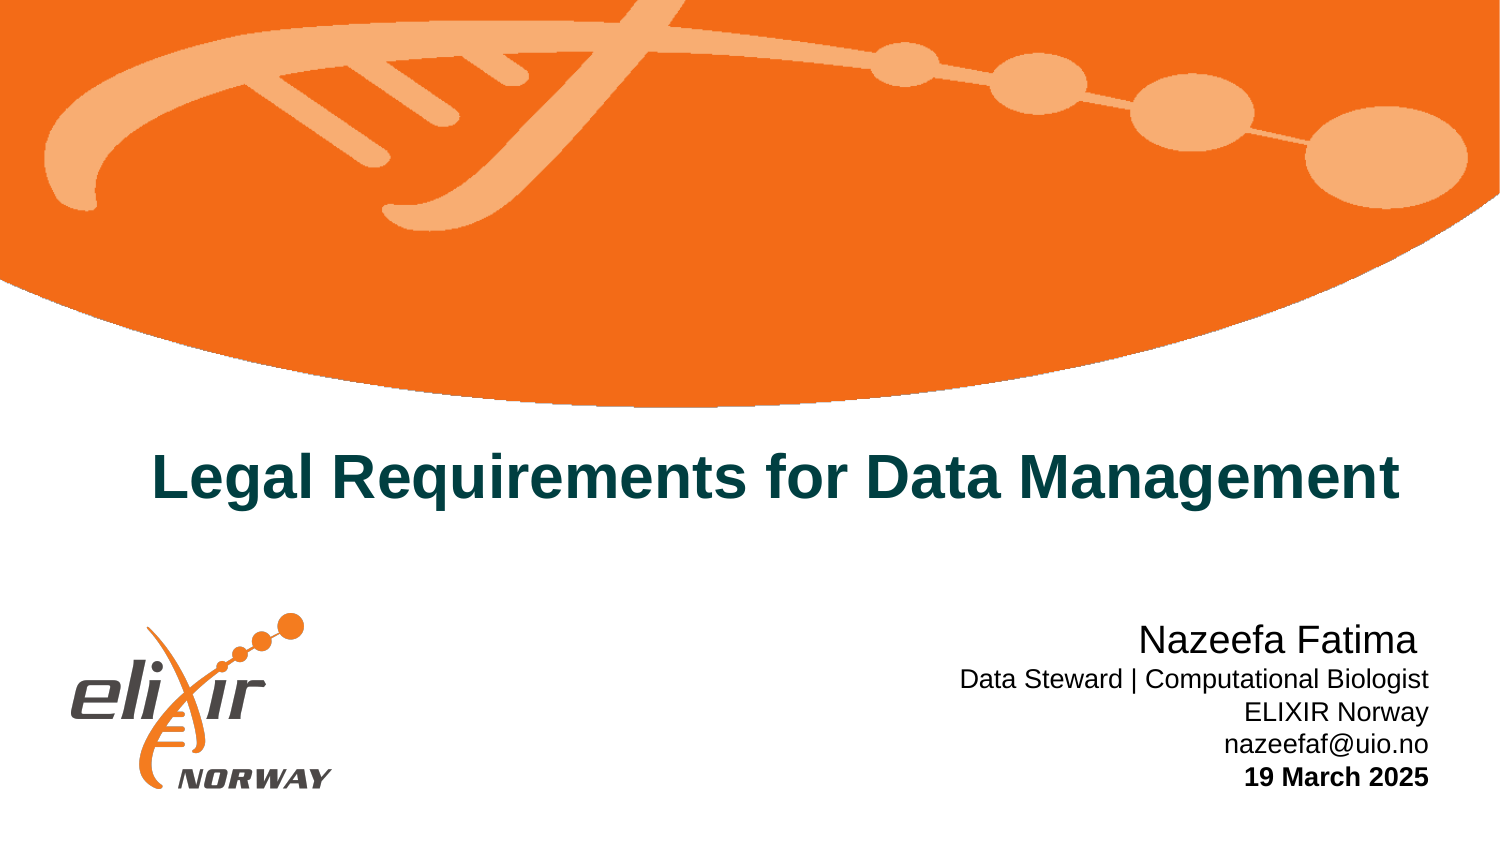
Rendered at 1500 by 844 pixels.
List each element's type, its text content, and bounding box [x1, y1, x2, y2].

title Legal Requirements for Data Management [124, 435, 1429, 587]
subtitle Nazeefa Fatima Data Steward | Computational Biologist ELIXIR Norway nazeefaf@uio.no 19 March 2025 [851, 566, 1429, 761]
picture [0, 0, 1500, 789]
